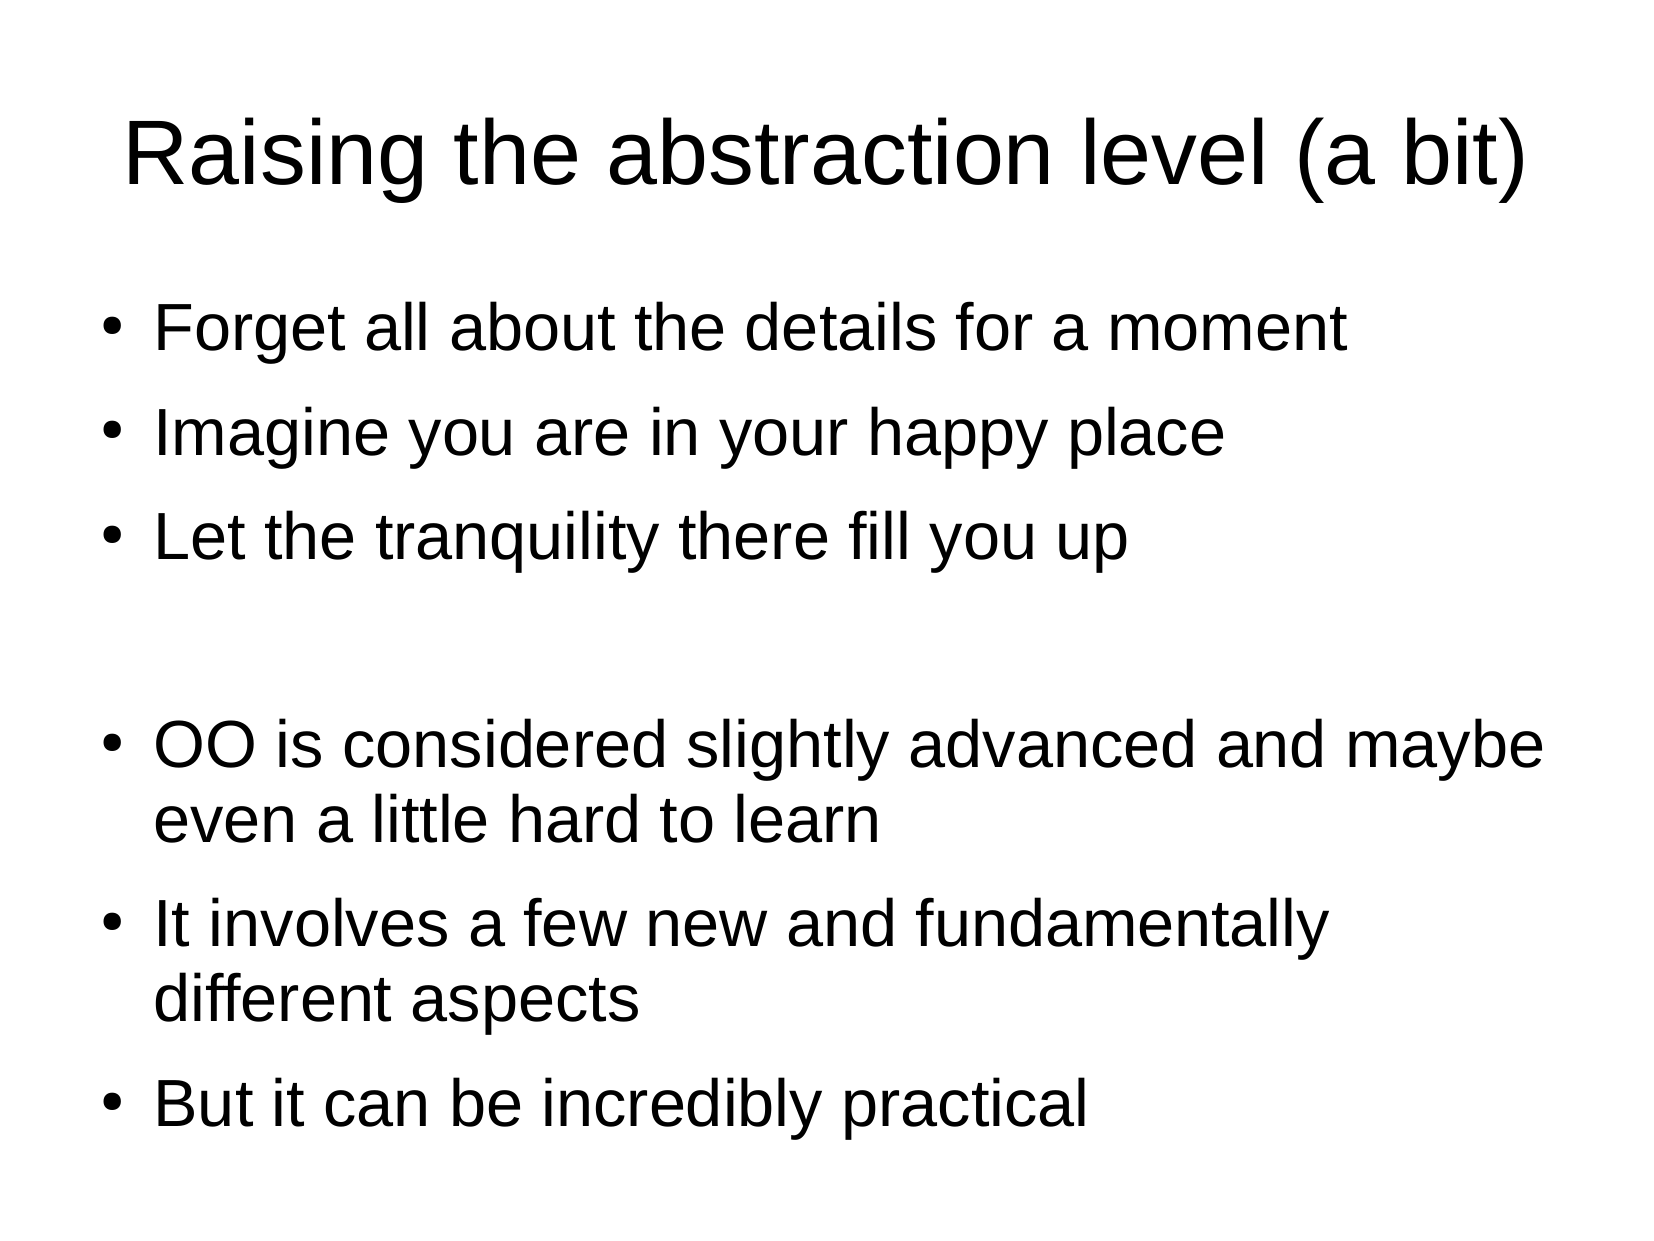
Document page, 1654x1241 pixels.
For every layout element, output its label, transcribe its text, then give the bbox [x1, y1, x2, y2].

list Forget all about the details for a moment Imagine you are in your happy place Let the tranquility there fill you up OO is considered slightly advanced and maybe even a little hard to learn It involves a few new and fundamentally different aspects But it can be incredibly practical [82, 290, 1571, 1212]
title Raising the abstraction level (a bit) [82, 49, 1571, 257]
